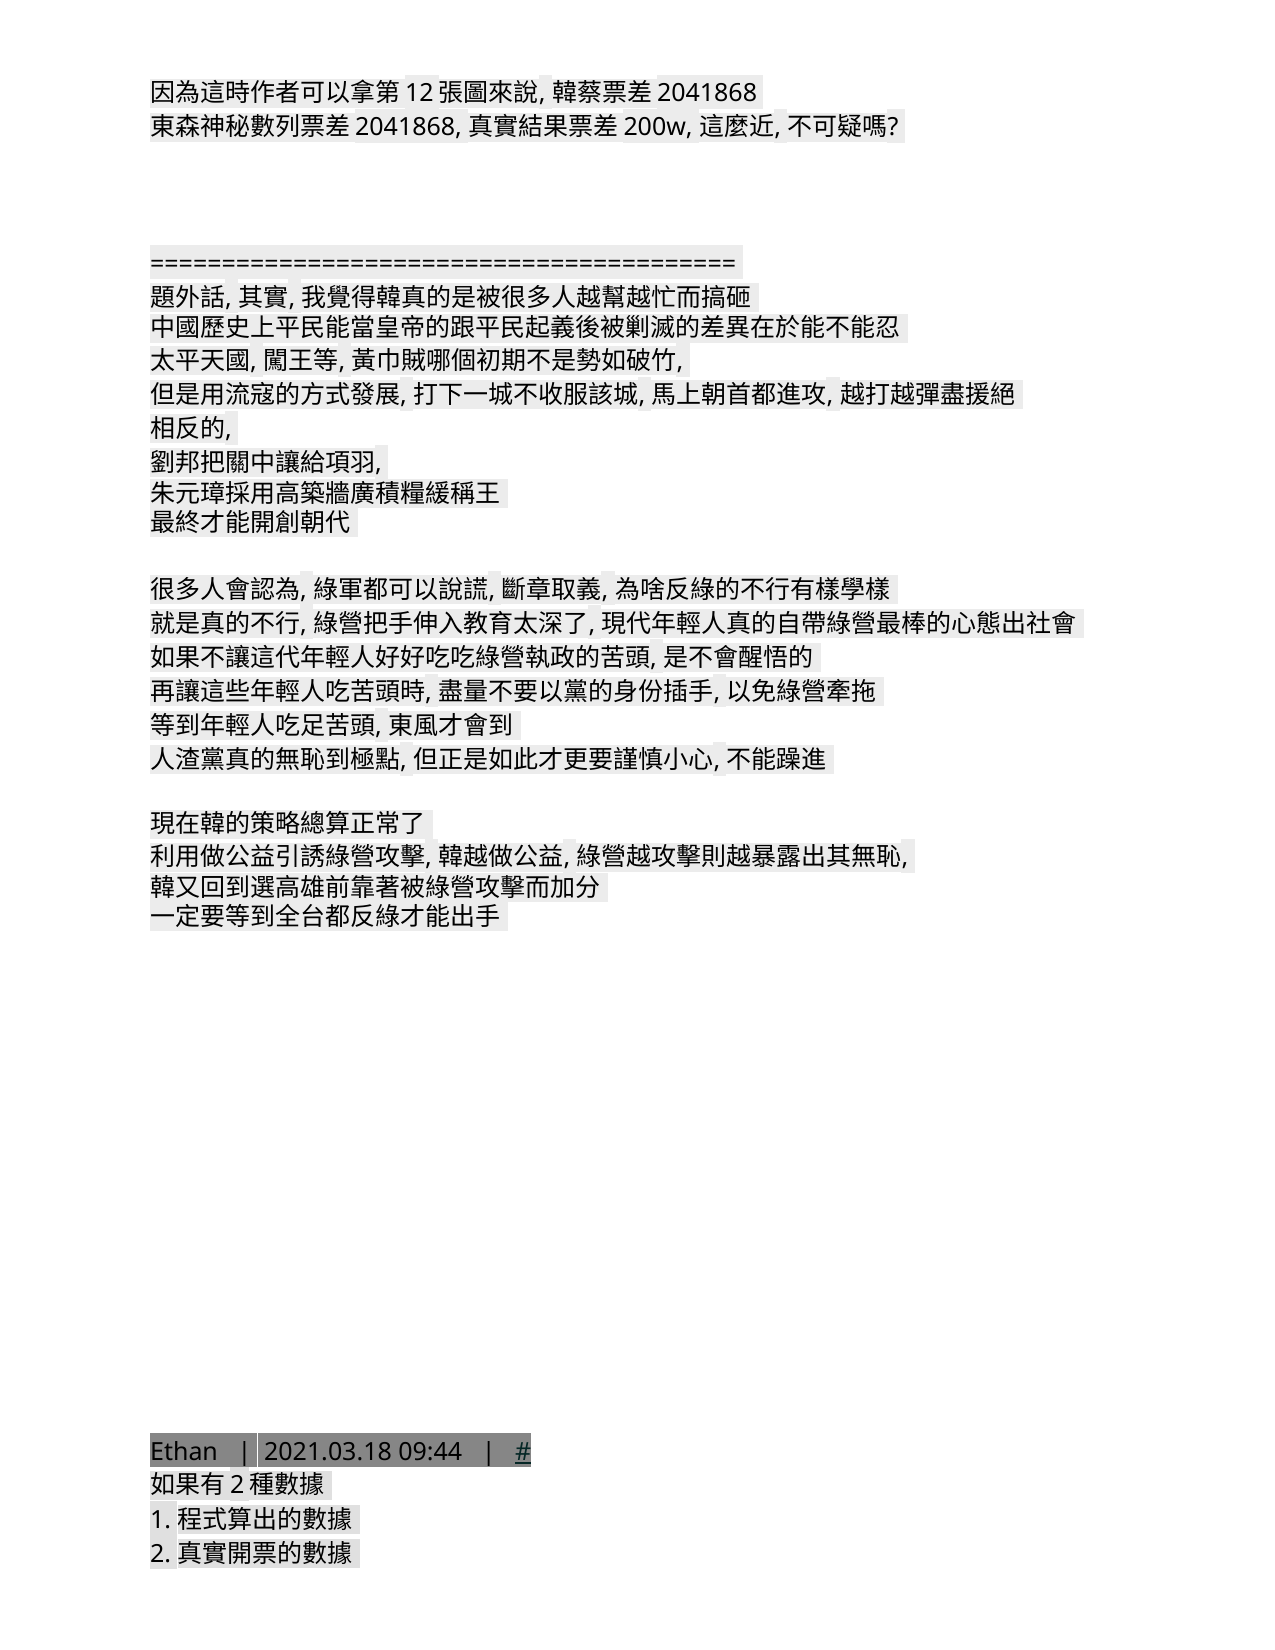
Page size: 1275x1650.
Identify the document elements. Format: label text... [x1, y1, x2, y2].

text 因為這時作者可以拿第12張圖來說, 韓蔡票差2041868 東森神秘數列票差2041868, 真實結果票差200w, 這麼近, 不可疑嗎? ========================================= 題外話, 其實, 我覺得韓真的是被很多人越幫越忙而搞砸 中國歷史上平民能當皇帝的跟平民起義後被剿滅的差異在於能不能忍 太平天國, 闖王等, 黃巾賊哪個初期不是勢如破竹, 但是用流寇的方式發展, 打下一城不收服該城, 馬上朝首都進攻, 越打越彈盡援絕 相反的, 劉邦把關中讓給項羽, 朱元璋採用高築牆廣積糧緩稱王 最終才能開創朝代 很多人會認為, 綠軍都可以說謊, 斷章取義, 為啥反綠的不行有樣學樣 就是真的不行, 綠營把手伸入教育太深了, 現代年輕人真的自帶綠營最棒的心態出社會 如果不讓這代年輕人好好吃吃綠營執政的苦頭, 是不會醒悟的 再讓這些年輕人吃苦頭時, 盡量不要以黨的身份插手, 以免綠營牽拖 等到年輕人吃足苦頭, 東風才會到 人渣黨真的無恥到極點, 但正是如此才更要謹慎小心, 不能躁進 現在韓的策略總算正常了 利用做公益引誘綠營攻擊, 韓越做公益, 綠營越攻擊則越暴露出其無恥, 韓又回到選高雄前靠著被綠營攻擊而加分 一定要等到全台都反綠才能出手 [150, 75, 1125, 1408]
text Ethan | 2021.03.18 09:44 | # [150, 1433, 1125, 1467]
text 如果有2種數據 1. 程式算出的數據 2. 真實開票的數據 [150, 1467, 1125, 1569]
